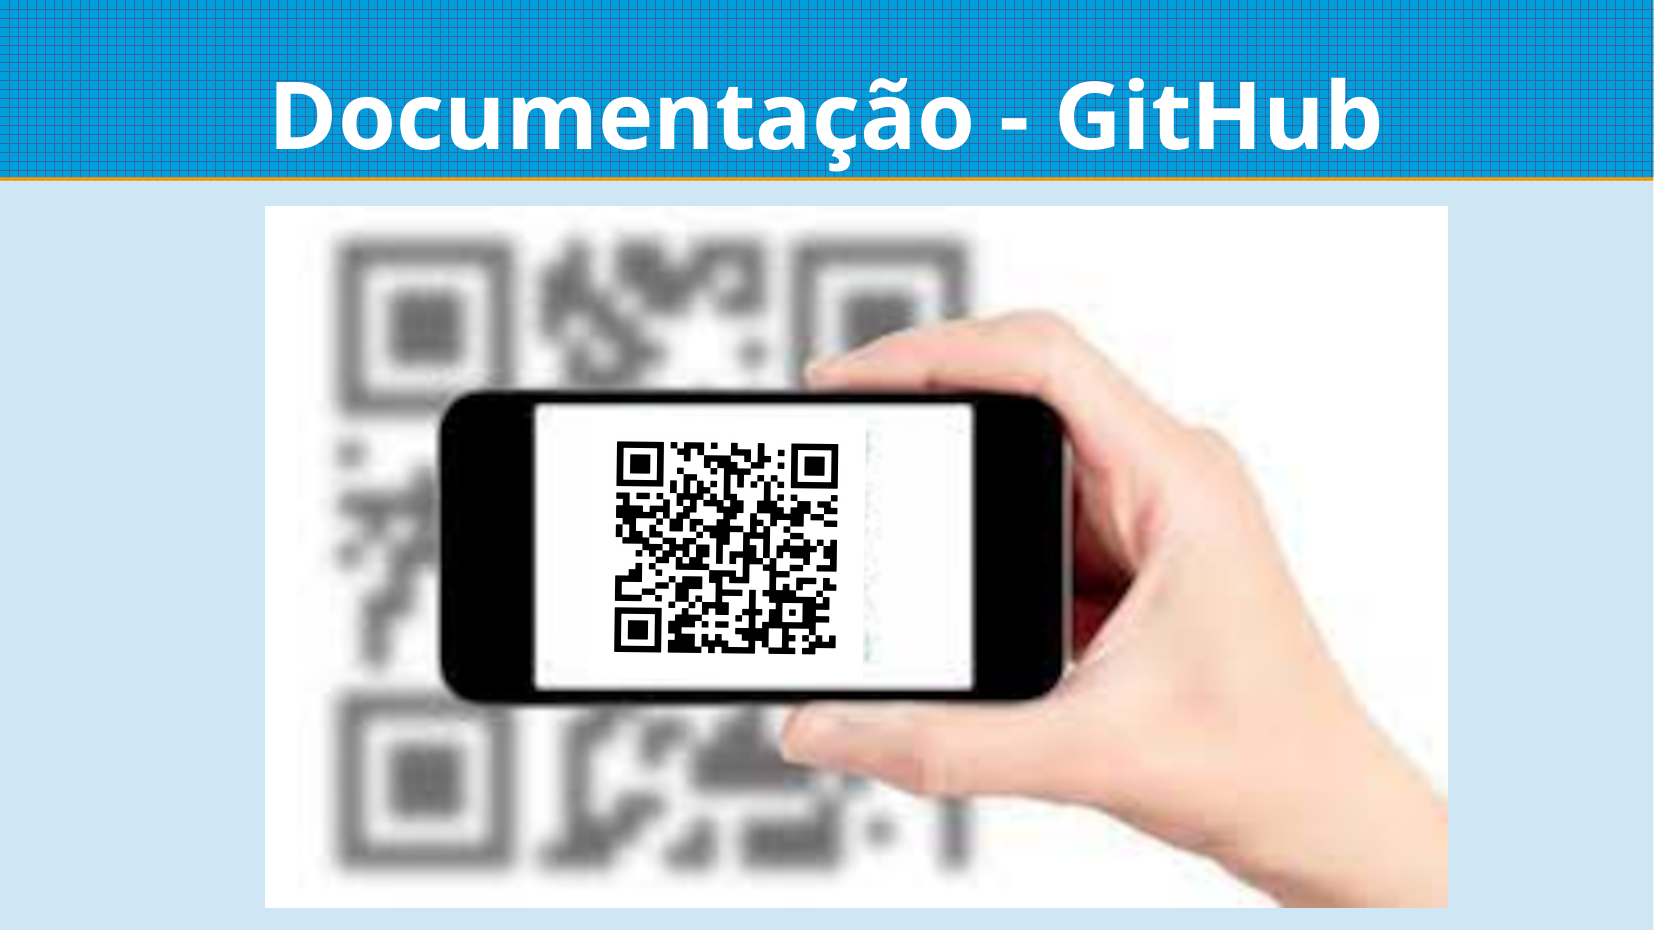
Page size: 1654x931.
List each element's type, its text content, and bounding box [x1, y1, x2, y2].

picture [265, 206, 1448, 908]
title Documentação - GitHub [88, 14, 1565, 178]
